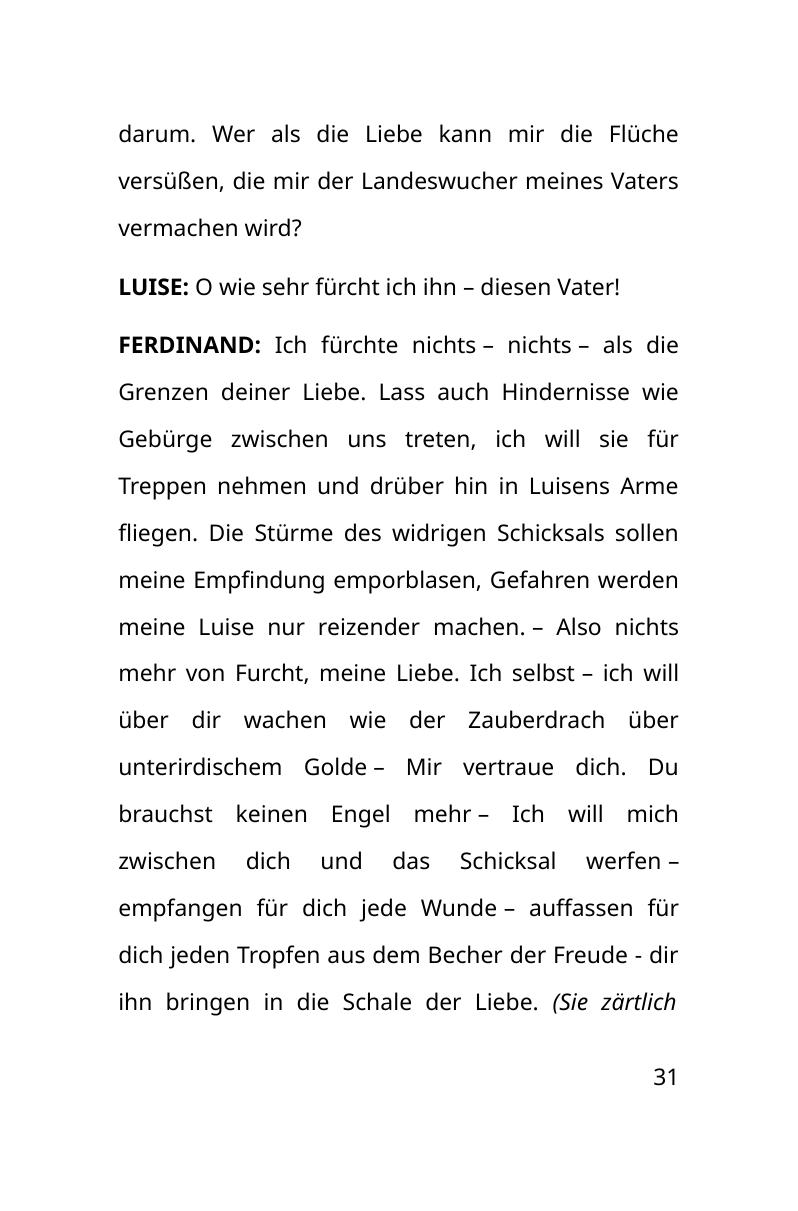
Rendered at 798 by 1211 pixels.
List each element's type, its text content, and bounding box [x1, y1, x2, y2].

text darum. Wer als die Liebe kann mir die Flüche versüßen, die mir der Landeswucher meines Vaters vermachen wird? [118, 118, 679, 243]
text LUISE: O wie sehr fürcht ich ihn – diesen Vater! [118, 271, 679, 302]
text FERDINAND: Ich fürchte nichts – nichts – als die Grenzen deiner Liebe. Lass auch Hindernisse wie Gebürge zwischen uns treten, ich will sie für Treppen nehmen und drüber hin in Luisens Arme fliegen. Die Stürme des widrigen Schicksals sollen meine Empfindung emporblasen, Gefahren werden meine Luise nur reizender machen. – Also nichts mehr von Furcht, meine Liebe. Ich selbst – ich will über dir wachen wie der Zauberdrach über unterirdischem Golde – Mir vertraue dich. Du brauchst keinen Engel mehr – Ich will mich zwischen dich und das Schicksal werfen – empfangen für dich jede Wunde – auffassen für dich jeden Tropfen aus dem Becher der Freude - dir ihn bringen in die Schale der Liebe. (Sie zärtlich [118, 329, 679, 1017]
